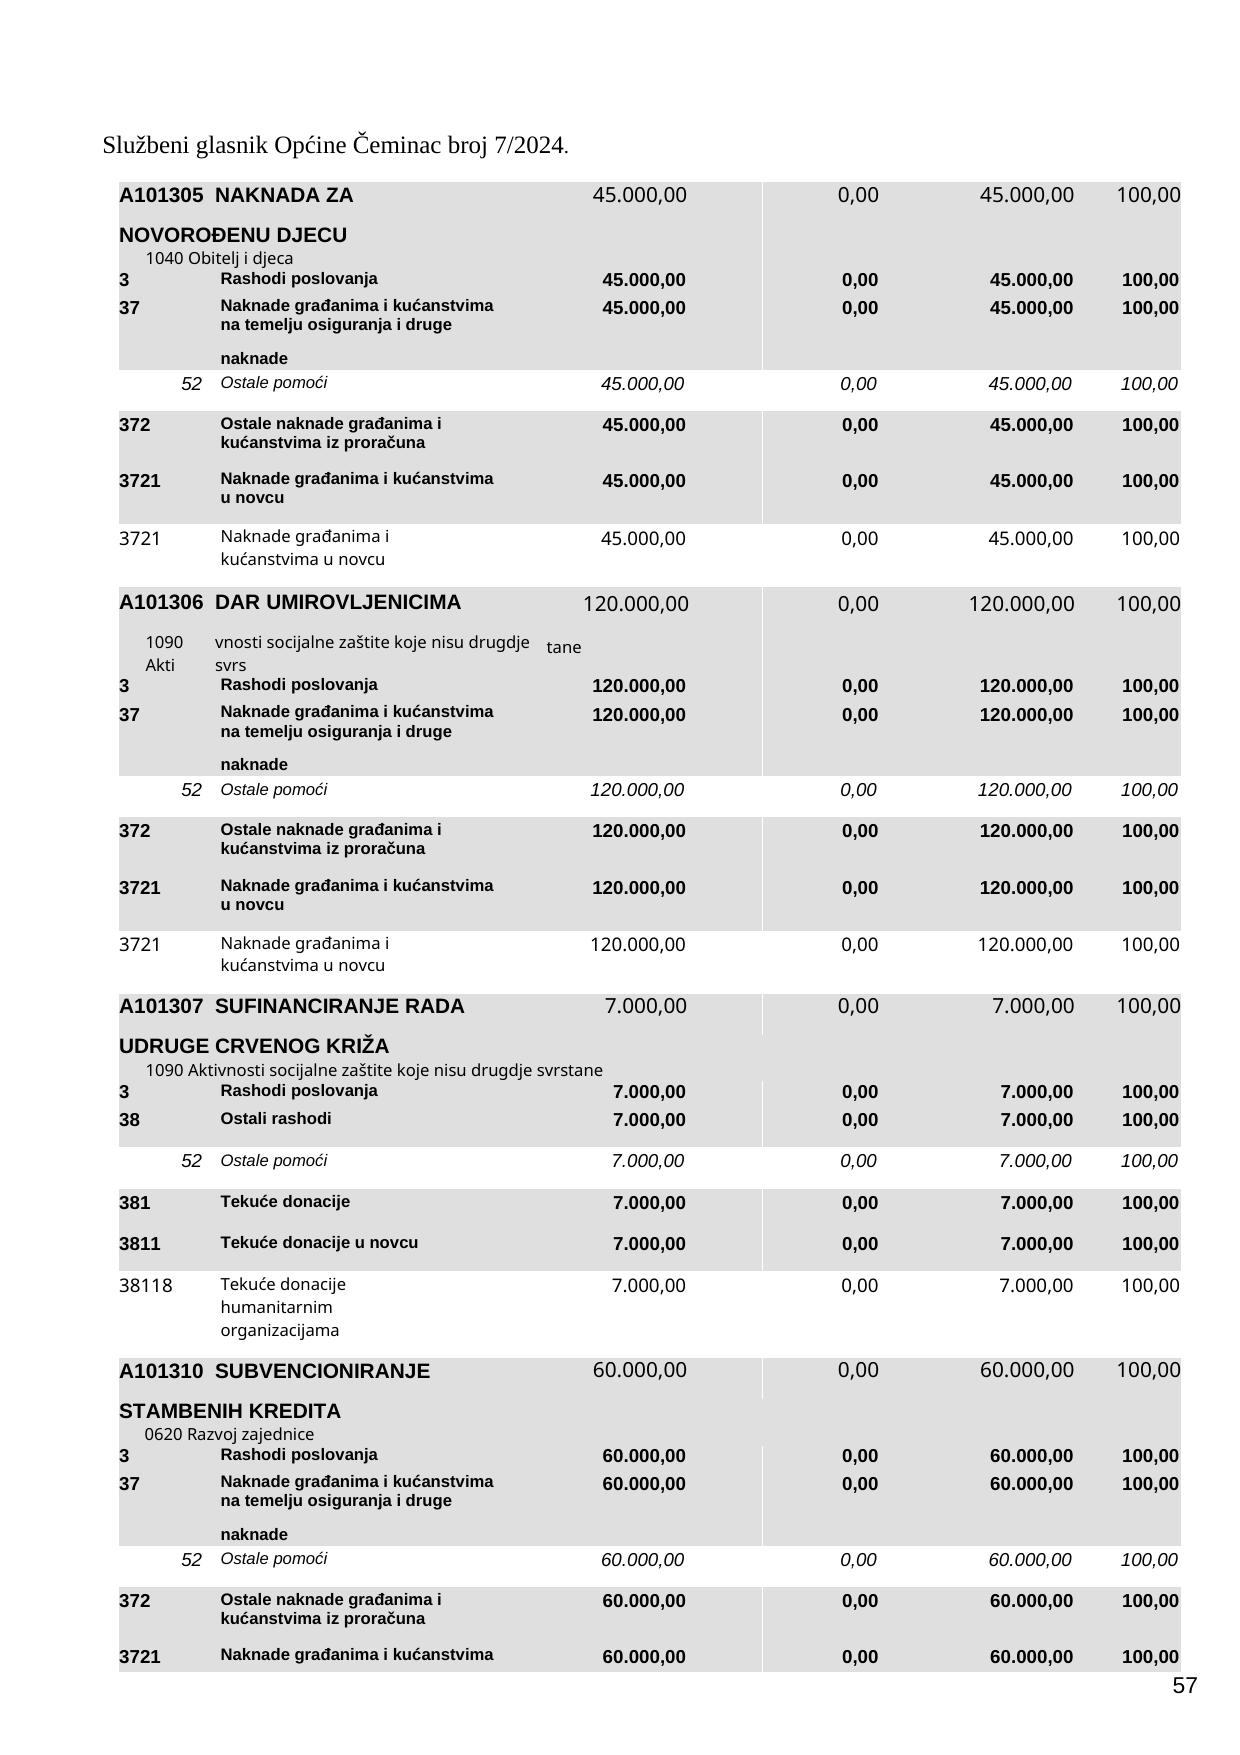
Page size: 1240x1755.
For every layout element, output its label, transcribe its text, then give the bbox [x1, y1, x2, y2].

table_cell naknade [209, 1527, 538, 1546]
table_cell 3721 [119, 875, 176, 931]
table_cell 120.000,00 [924, 931, 1096, 993]
table_cell [763, 223, 924, 270]
table_cell 0,00 [763, 1358, 924, 1399]
table_cell DAR UMIROVLJENICIMA vnosti socijalne zaštite koje nisu drugdje svrs [209, 587, 538, 676]
table_cell [538, 223, 762, 270]
table_cell [176, 1587, 209, 1645]
table_cell 100,00 [1096, 370, 1181, 411]
table_cell STAMBENIH KREDITA 0620 Razvoj zajednice [119, 1399, 1181, 1446]
table_cell Naknade građanima i kućanstvima u novcu [209, 931, 538, 993]
table_cell 60.000,00 [538, 1358, 762, 1399]
table_cell 120.000,00 [924, 587, 1096, 676]
table_cell 0,00 [763, 1446, 924, 1470]
table_cell Naknade građanima i kućanstvima u novcu [209, 469, 538, 524]
table_cell 7.000,00 [924, 1081, 1096, 1106]
table_cell 0,00 [763, 776, 924, 817]
table_header 0,00 [763, 182, 924, 223]
table_cell 120.000,00 [924, 676, 1096, 701]
table_cell Tekuće donacije u novcu [209, 1230, 538, 1271]
table_cell 45.000,00 [538, 370, 762, 411]
table_cell 60.000,00 [538, 1470, 762, 1527]
table_cell 100,00 [1096, 1446, 1181, 1470]
table_cell 100,00 [1096, 1189, 1181, 1230]
table_cell [176, 524, 209, 587]
table_cell 0,00 [763, 587, 924, 676]
table_cell [119, 351, 176, 370]
table_cell UDRUGE CRVENOG KRIŽA 1090 Aktivnosti socijalne zaštite koje nisu drugdje svrstane [119, 1035, 1181, 1081]
table_cell 45.000,00 [924, 524, 1096, 587]
table_cell 100,00 [1096, 676, 1181, 701]
table_cell 120.000,00 [538, 701, 762, 757]
table_cell 0,00 [763, 469, 924, 524]
table_cell [176, 1189, 209, 1230]
table_cell Ostale naknade građanima i kućanstvima iz proračuna [209, 817, 538, 875]
table_cell 100,00 [1096, 587, 1181, 676]
table_cell 0,00 [763, 875, 924, 931]
table_cell 100,00 [1096, 875, 1181, 931]
table_cell Ostali rashodi [209, 1106, 538, 1147]
table_cell 100,00 [1096, 1358, 1181, 1399]
table_cell 0,00 [763, 1587, 924, 1645]
table_cell [1096, 1527, 1181, 1546]
table_cell Naknade građanima i kućanstvima [209, 1645, 538, 1672]
table_cell 60.000,00 [924, 1358, 1096, 1399]
table_cell [1096, 351, 1181, 370]
table_cell 100,00 [1096, 817, 1181, 875]
table_cell [1096, 757, 1181, 776]
table_cell 100,00 [1096, 294, 1181, 351]
table_cell 38 [119, 1106, 176, 1147]
table_cell [176, 875, 209, 931]
table_cell [924, 757, 1096, 776]
table_cell 100,00 [1096, 931, 1181, 993]
table_header A101305 NAKNADA ZA [119, 182, 538, 223]
table_cell [119, 1147, 176, 1188]
table_cell 100,00 [1096, 1147, 1181, 1188]
table_cell [176, 351, 209, 370]
table_cell 60.000,00 [924, 1645, 1096, 1672]
table_cell Naknade građanima i kućanstvima u novcu [209, 875, 538, 931]
table_cell 0,00 [763, 1546, 924, 1587]
table_cell 0,00 [763, 294, 924, 351]
table_cell 0,00 [763, 817, 924, 875]
table_cell 120.000,00 [538, 776, 762, 817]
table_cell A101310 [119, 1358, 209, 1399]
table_cell 7.000,00 [538, 1189, 762, 1230]
table_cell 45.000,00 [924, 370, 1096, 411]
table_cell [176, 294, 209, 351]
table_cell 37 [119, 1470, 176, 1527]
table_cell 7.000,00 [538, 1271, 762, 1357]
table_cell 120.000,00 tane [538, 587, 762, 676]
table_cell 0,00 [763, 1271, 924, 1357]
table_cell SUFINANCIRANJE RADA [209, 994, 538, 1035]
table_cell 3 [119, 1081, 176, 1106]
table_header 45.000,00 [538, 182, 762, 223]
table_cell 60.000,00 [538, 1645, 762, 1672]
table_cell 100,00 [1096, 270, 1181, 294]
table_cell 7.000,00 [538, 1106, 762, 1147]
table_cell 0,00 [763, 1645, 924, 1672]
table_cell [176, 1271, 209, 1357]
table_cell 45.000,00 [538, 524, 762, 587]
table_cell 100,00 [1096, 411, 1181, 469]
table_cell Rashodi poslovanja [209, 1081, 538, 1106]
table_cell 7.000,00 [538, 1081, 762, 1106]
table_cell [119, 1546, 176, 1587]
table_cell 100,00 [1096, 701, 1181, 757]
table_cell 60.000,00 [924, 1446, 1096, 1470]
table_cell 372 [119, 1587, 176, 1645]
table_cell 3 [119, 676, 176, 701]
table_cell [176, 1645, 209, 1672]
table_cell 45.000,00 [924, 294, 1096, 351]
table_cell 120.000,00 [538, 875, 762, 931]
table_cell 100,00 [1096, 1106, 1181, 1147]
table_cell 0,00 [763, 270, 924, 294]
table_cell 100,00 [1096, 1081, 1181, 1106]
table_cell 45.000,00 [924, 469, 1096, 524]
table_cell 100,00 [1096, 1546, 1181, 1587]
table_cell 45.000,00 [924, 411, 1096, 469]
table_cell 100,00 [1096, 994, 1181, 1035]
table_cell 37 [119, 294, 176, 351]
table_cell Naknade građanima i kućanstvima na temelju osiguranja i druge [209, 701, 538, 757]
table_cell 100,00 [1096, 1470, 1181, 1527]
table_cell 3 [119, 270, 176, 294]
table_cell [538, 757, 762, 776]
table_cell 372 [119, 411, 176, 469]
table_cell 45.000,00 [538, 469, 762, 524]
table_cell [176, 1106, 209, 1147]
table_cell 120.000,00 [924, 875, 1096, 931]
table_cell 3721 [119, 1645, 176, 1672]
table_cell [176, 1470, 209, 1527]
table_cell 3721 [119, 931, 176, 993]
table_cell 45.000,00 [538, 294, 762, 351]
table_cell [176, 1081, 209, 1106]
table_cell 0,00 [763, 994, 924, 1035]
table_cell 0,00 [763, 931, 924, 993]
table_cell [176, 1446, 209, 1470]
table_cell 37 [119, 701, 176, 757]
table_cell Naknade građanima i kućanstvima na temelju osiguranja i druge [209, 1470, 538, 1527]
table_cell [763, 351, 924, 370]
table_cell A101307 [119, 994, 209, 1035]
table_cell Tekuće donacije humanitarnim organizacijama [209, 1271, 538, 1357]
table_cell Ostale naknade građanima i kućanstvima iz proračuna [209, 1587, 538, 1645]
table_cell 0,00 [763, 1106, 924, 1147]
table_cell 3811 [119, 1230, 176, 1271]
table_cell 381 [119, 1189, 176, 1230]
table_cell Naknade građanima i kućanstvima u novcu [209, 524, 538, 587]
table_cell 372 [119, 817, 176, 875]
table_cell A101306 1090 Akti [119, 587, 209, 676]
table_cell Rashodi poslovanja [209, 676, 538, 701]
table_cell 60.000,00 [924, 1587, 1096, 1645]
table_cell 0,00 [763, 370, 924, 411]
table_cell 100,00 [1096, 1645, 1181, 1672]
table_cell [176, 1230, 209, 1271]
table_cell 7.000,00 [924, 1106, 1096, 1147]
table_cell 7.000,00 [924, 1271, 1096, 1357]
table_cell 45.000,00 [538, 411, 762, 469]
table_cell 7.000,00 [924, 1189, 1096, 1230]
table_cell 120.000,00 [538, 676, 762, 701]
table_cell 3 [119, 1446, 176, 1470]
table_cell 7.000,00 [924, 1230, 1096, 1271]
table_cell 100,00 [1096, 1271, 1181, 1357]
table_cell [763, 757, 924, 776]
table_header 45.000,00 [924, 182, 1096, 223]
table_cell NOVOROĐENU DJECU 1040 Obitelj i djeca [119, 223, 538, 270]
table_cell 60.000,00 [924, 1546, 1096, 1587]
table_cell [176, 701, 209, 757]
table_cell [924, 1527, 1096, 1546]
table_cell 0,00 [763, 1189, 924, 1230]
table_cell 45.000,00 [538, 270, 762, 294]
table_cell 60.000,00 [538, 1546, 762, 1587]
table_cell 100,00 [1096, 776, 1181, 817]
table_cell 0,00 [763, 1147, 924, 1188]
table_cell Rashodi poslovanja [209, 270, 538, 294]
table_cell 7.000,00 [538, 1147, 762, 1188]
table_cell 120.000,00 [538, 931, 762, 993]
table_cell SUBVENCIONIRANJE [209, 1358, 538, 1399]
table_cell naknade [209, 757, 538, 776]
table_cell 0,00 [763, 1081, 924, 1106]
table_cell 0,00 [763, 1230, 924, 1271]
table_cell Ostale pomoći [209, 776, 538, 817]
table_cell 7.000,00 [924, 994, 1096, 1035]
table_cell 0,00 [763, 701, 924, 757]
table_cell [176, 270, 209, 294]
table_cell [538, 351, 762, 370]
table_header 100,00 [1096, 182, 1181, 223]
table_cell [176, 411, 209, 469]
table_cell 52 [176, 370, 209, 411]
table_cell Rashodi poslovanja [209, 1446, 538, 1470]
table_cell Ostale pomoći [209, 1147, 538, 1188]
table_cell Ostale pomoći [209, 370, 538, 411]
table_cell [1096, 223, 1181, 270]
table_cell [176, 1527, 209, 1546]
table_cell 52 [176, 776, 209, 817]
table_cell 0,00 [763, 411, 924, 469]
table_cell 100,00 [1096, 524, 1181, 587]
table_cell 3721 [119, 469, 176, 524]
table_cell [176, 676, 209, 701]
table_cell 52 [176, 1546, 209, 1587]
table_cell 3721 [119, 524, 176, 587]
table_cell [763, 1527, 924, 1546]
table_cell Tekuće donacije [209, 1189, 538, 1230]
table_cell 60.000,00 [924, 1470, 1096, 1527]
table_cell [538, 1527, 762, 1546]
table_cell [119, 776, 176, 817]
table_cell [119, 757, 176, 776]
table_cell 0,00 [763, 1470, 924, 1527]
table_cell 45.000,00 [924, 270, 1096, 294]
table_cell [176, 817, 209, 875]
table_cell [119, 1527, 176, 1546]
table_cell 7.000,00 [924, 1147, 1096, 1188]
table_cell 120.000,00 [924, 776, 1096, 817]
table_cell naknade [209, 351, 538, 370]
table_cell 60.000,00 [538, 1587, 762, 1645]
table_cell 7.000,00 [538, 994, 762, 1035]
table_cell 7.000,00 [538, 1230, 762, 1271]
table_cell [119, 370, 176, 411]
table_cell [924, 351, 1096, 370]
table_cell 120.000,00 [924, 817, 1096, 875]
table_cell 0,00 [763, 676, 924, 701]
table_cell 100,00 [1096, 1587, 1181, 1645]
table_cell 120.000,00 [538, 817, 762, 875]
table_cell 100,00 [1096, 469, 1181, 524]
table_cell 0,00 [763, 524, 924, 587]
table_cell 52 [176, 1147, 209, 1188]
table_cell 60.000,00 [538, 1446, 762, 1470]
table_cell [176, 469, 209, 524]
table_cell 100,00 [1096, 1230, 1181, 1271]
table_cell [924, 223, 1096, 270]
table_cell Ostale pomoći [209, 1546, 538, 1587]
table_cell 120.000,00 [924, 701, 1096, 757]
table_cell Ostale naknade građanima i kućanstvima iz proračuna [209, 411, 538, 469]
table_cell [176, 757, 209, 776]
table_cell Naknade građanima i kućanstvima na temelju osiguranja i druge [209, 294, 538, 351]
table_cell 38118 [119, 1271, 176, 1357]
table_cell [176, 931, 209, 993]
